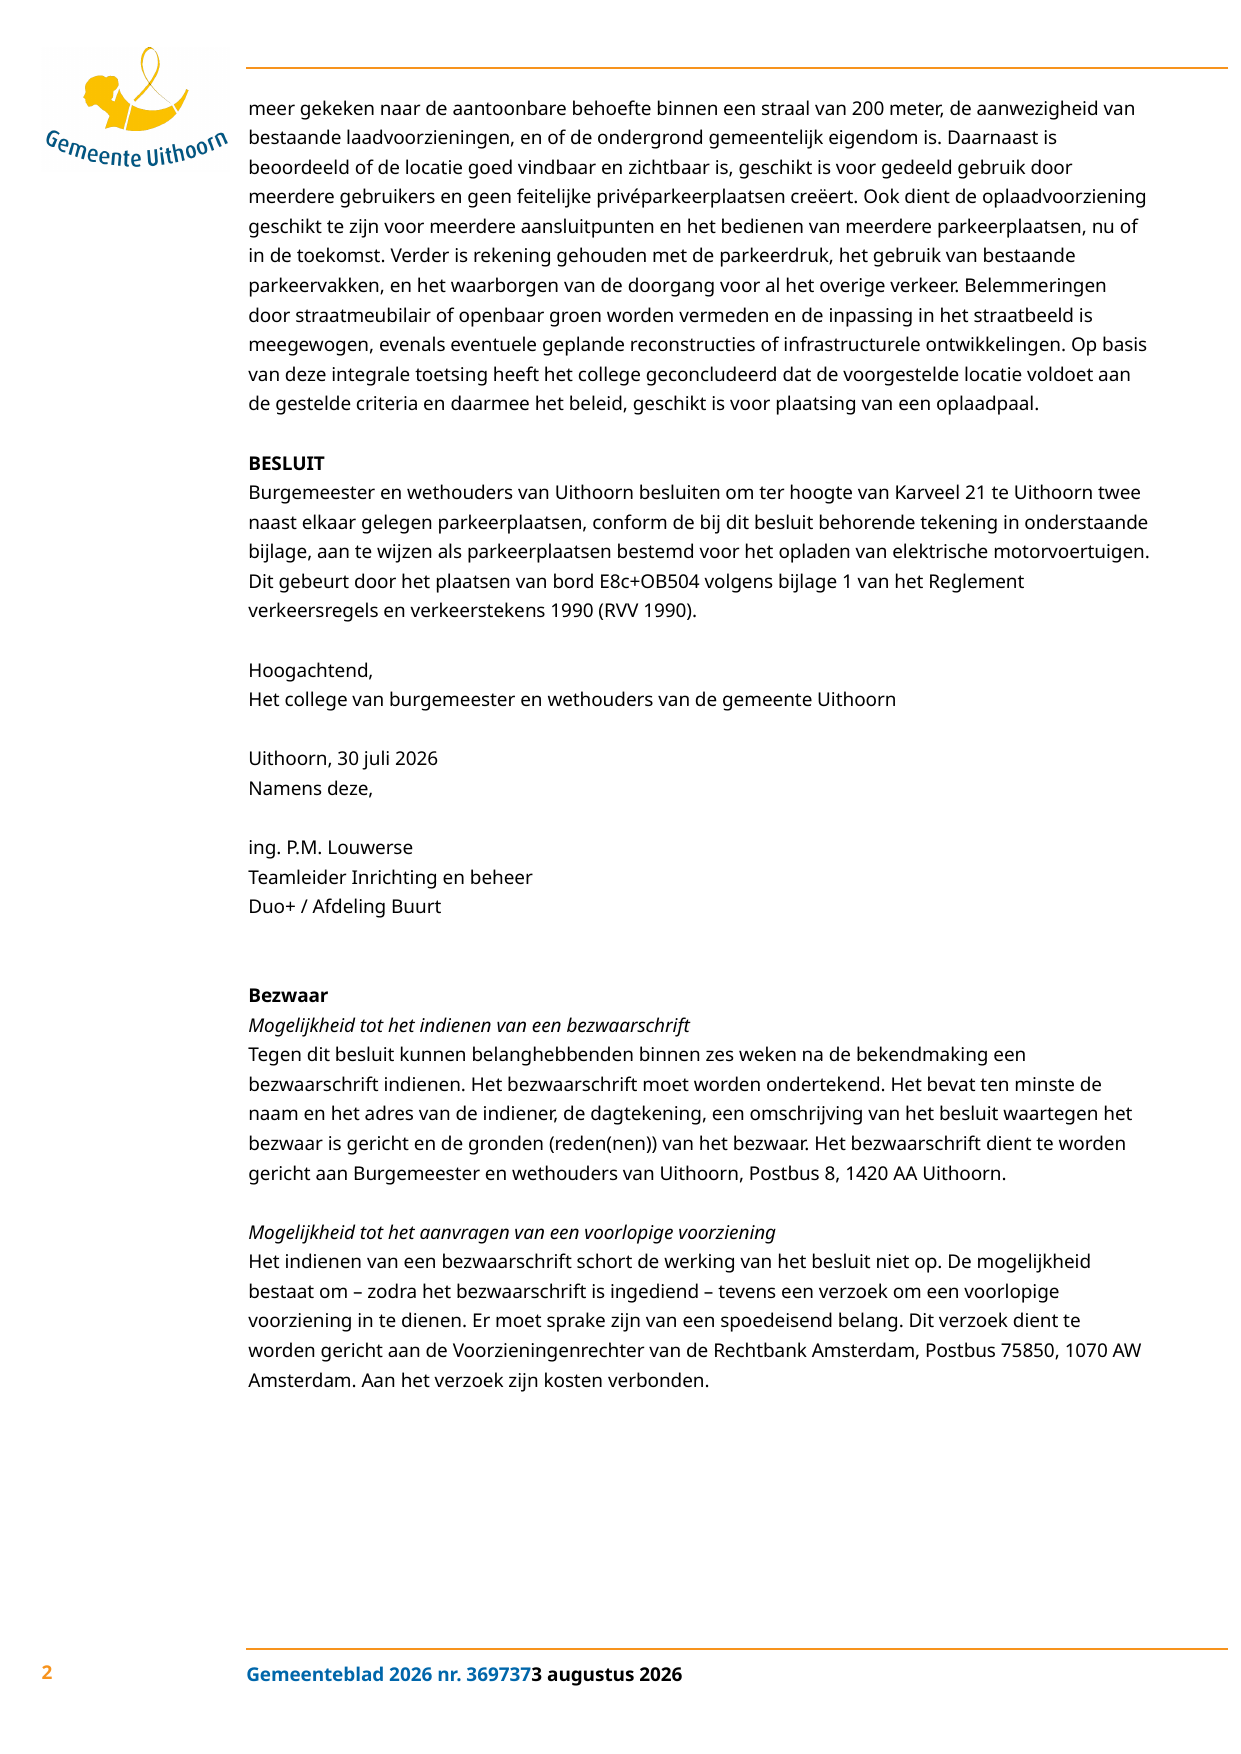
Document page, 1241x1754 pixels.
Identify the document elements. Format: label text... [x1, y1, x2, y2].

text Het college van burgemeester en wethouders van de gemeente Uithoorn [248, 686, 1152, 712]
text ing. P.M. Louwerse [248, 834, 1152, 860]
text Hoogachtend, [248, 657, 1152, 683]
text Duo+ / Afdeling Buurt [248, 893, 1152, 919]
text Mogelijkheid tot het indienen van een bezwaarschrift [248, 1012, 1152, 1038]
picture [41, 47, 231, 172]
text Mogelijkheid tot het aanvragen van een voorlopige voorziening [248, 1219, 1152, 1245]
text Bezwaar [248, 982, 1152, 1008]
text meer gekeken naar de aantoonbare behoefte binnen een straal van 200 meter, de aanwezigheid van bestaande laadvoorzieningen, en of de ondergrond gemeentelijk eigendom is. Daarnaast is beoordeeld of de locatie goed vindbaar en zichtbaar is, geschikt is voor gedeeld gebruik door meerdere gebruikers en geen feitelijke privéparkeerplaatsen creëert. Ook dient de oplaadvoorziening geschikt te zijn voor meerdere aansluitpunten en het bedienen van meerdere parkeerplaatsen, nu of in de toekomst. Verder is rekening gehouden met de parkeerdruk, het gebruik van bestaande parkeervakken, en het waarborgen van de doorgang voor al het overige verkeer. Belemmeringen door straatmeubilair of openbaar groen worden vermeden en de inpassing in het straatbeeld is meegewogen, evenals eventuele geplande reconstructies of infrastructurele ontwikkelingen. Op basis van deze integrale toetsing heeft het college geconcludeerd dat de voorgestelde locatie voldoet aan de gestelde criteria en daarmee het beleid, geschikt is voor plaatsing van een oplaadpaal. [248, 95, 1152, 416]
text Tegen dit besluit kunnen belanghebbenden binnen zes weken na de bekendmaking een bezwaarschrift indienen. Het bezwaarschrift moet worden ondertekend. Het bevat ten minste de naam en het adres van de indiener, de dagtekening, een omschrijving van het besluit waartegen het bezwaar is gericht en de gronden (reden(nen)) van het bezwaar. Het bezwaarschrift dient te worden gericht aan Burgemeester en wethouders van Uithoorn, Postbus 8, 1420 AA Uithoorn. [248, 1041, 1152, 1186]
text BESLUIT [248, 450, 1152, 476]
text Uithoorn, 30 juli 2026 [248, 746, 1152, 771]
text Namens deze, [248, 775, 1152, 801]
text Teamleider Inrichting en beheer [248, 864, 1152, 890]
text Burgemeester en wethouders van Uithoorn besluiten om ter hoogte van Karveel 21 te Uithoorn twee naast elkaar gelegen parkeerplaatsen, conform de bij dit besluit behorende tekening in onderstaande bijlage, aan te wijzen als parkeerplaatsen bestemd voor het opladen van elektrische motorvoertuigen. Dit gebeurt door het plaatsen van bord E8c+OB504 volgens bijlage 1 van het Reglement verkeersregels en verkeerstekens 1990 (RVV 1990). [248, 479, 1152, 623]
text Het indienen van een bezwaarschrift schort de werking van het besluit niet op. De mogelijkheid bestaat om – zodra het bezwaarschrift is ingediend – tevens een verzoek om een voorlopige voorziening in te dienen. Er moet sprake zijn van een spoedeisend belang. Dit verzoek dient te worden gericht aan de Voorzieningenrechter van de Rechtbank Amsterdam, Postbus 75850, 1070 AW Amsterdam. Aan het verzoek zijn kosten verbonden. [248, 1248, 1152, 1393]
